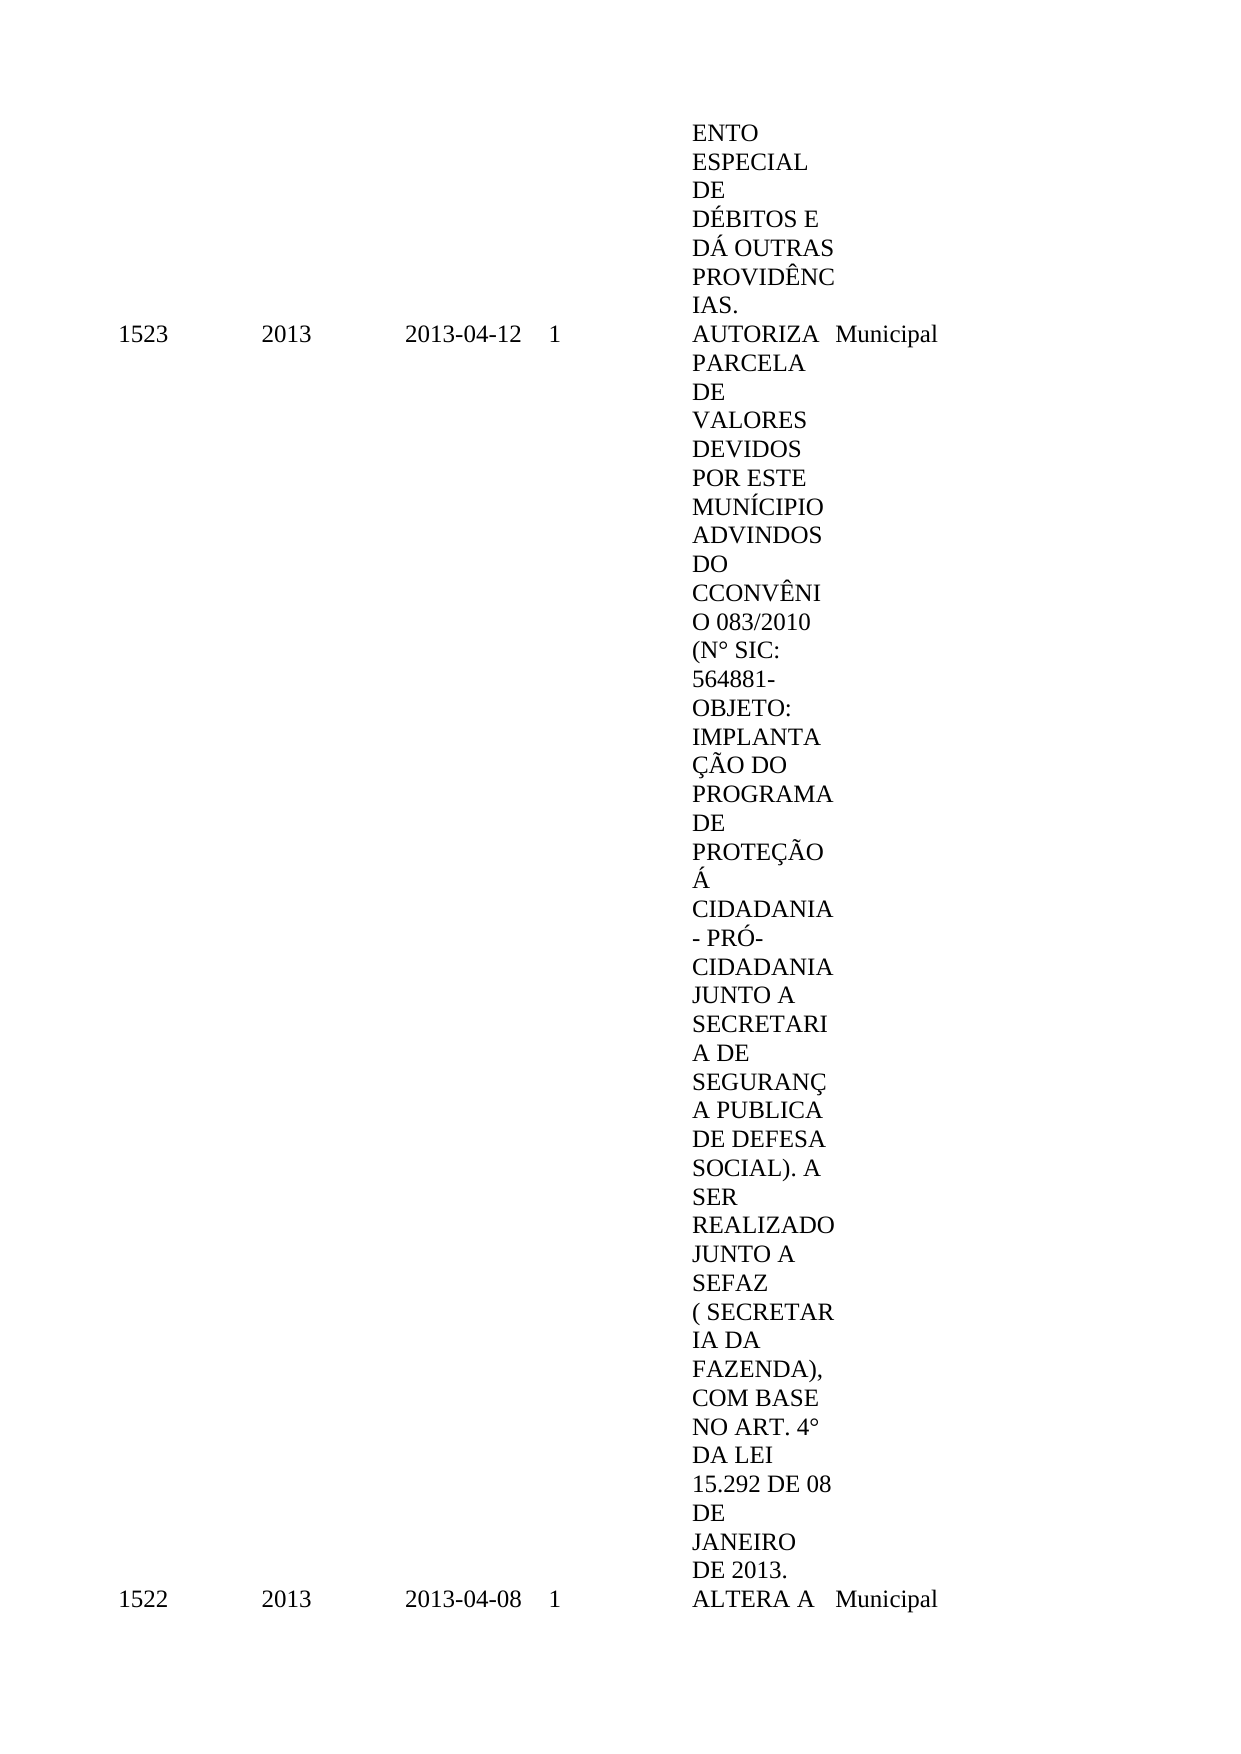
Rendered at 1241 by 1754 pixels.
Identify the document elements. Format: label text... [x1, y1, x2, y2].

table_cell 2013 [261, 319, 405, 1584]
table_cell [835, 118, 979, 319]
table_cell [261, 118, 405, 319]
table_cell [979, 1584, 1122, 1613]
table_cell 2013-04-08 [405, 1584, 548, 1613]
table_cell Municipal [835, 1584, 979, 1613]
table_cell [979, 319, 1122, 1584]
table_cell [118, 118, 261, 319]
table_cell 1522 [118, 1584, 261, 1613]
table_cell 1 [548, 319, 692, 1584]
table_cell [979, 118, 1122, 319]
table_cell 2013-04-12 [405, 319, 548, 1584]
table_cell [405, 118, 548, 319]
table_cell [548, 118, 692, 319]
table_cell 1523 [118, 319, 261, 1584]
table_cell 2013 [261, 1584, 405, 1613]
table_cell AUTORIZA PARCELA DE VALORES DEVIDOS POR ESTE MUNÍCIPIOADVINDOS DO CCONVÊNIO 083/2010 (N° SIC: 564881- OBJETO: IMPLANTAÇÃO DO PROGRAMA DE PROTEÇÃO Á CIDADANIA - PRÓ- CIDADANIA JUNTO A SECRETARIA DE SEGURANÇA PUBLICA DE DEFESA SOCIAL). A SER REALIZADO JUNTO A SEFAZ ( SECRETARIA DA FAZENDA), COM BASE NO ART. 4° DA LEI 15.292 DE 08 DE JANEIRO DE 2013. [692, 319, 835, 1584]
table_cell Municipal [835, 319, 979, 1584]
table_cell ENTO ESPECIAL DE DÉBITOS E DÁ OUTRAS PROVIDÊNCIAS. [692, 118, 835, 319]
table_cell 1 [548, 1584, 692, 1613]
table_cell ALTERA A [692, 1584, 835, 1613]
